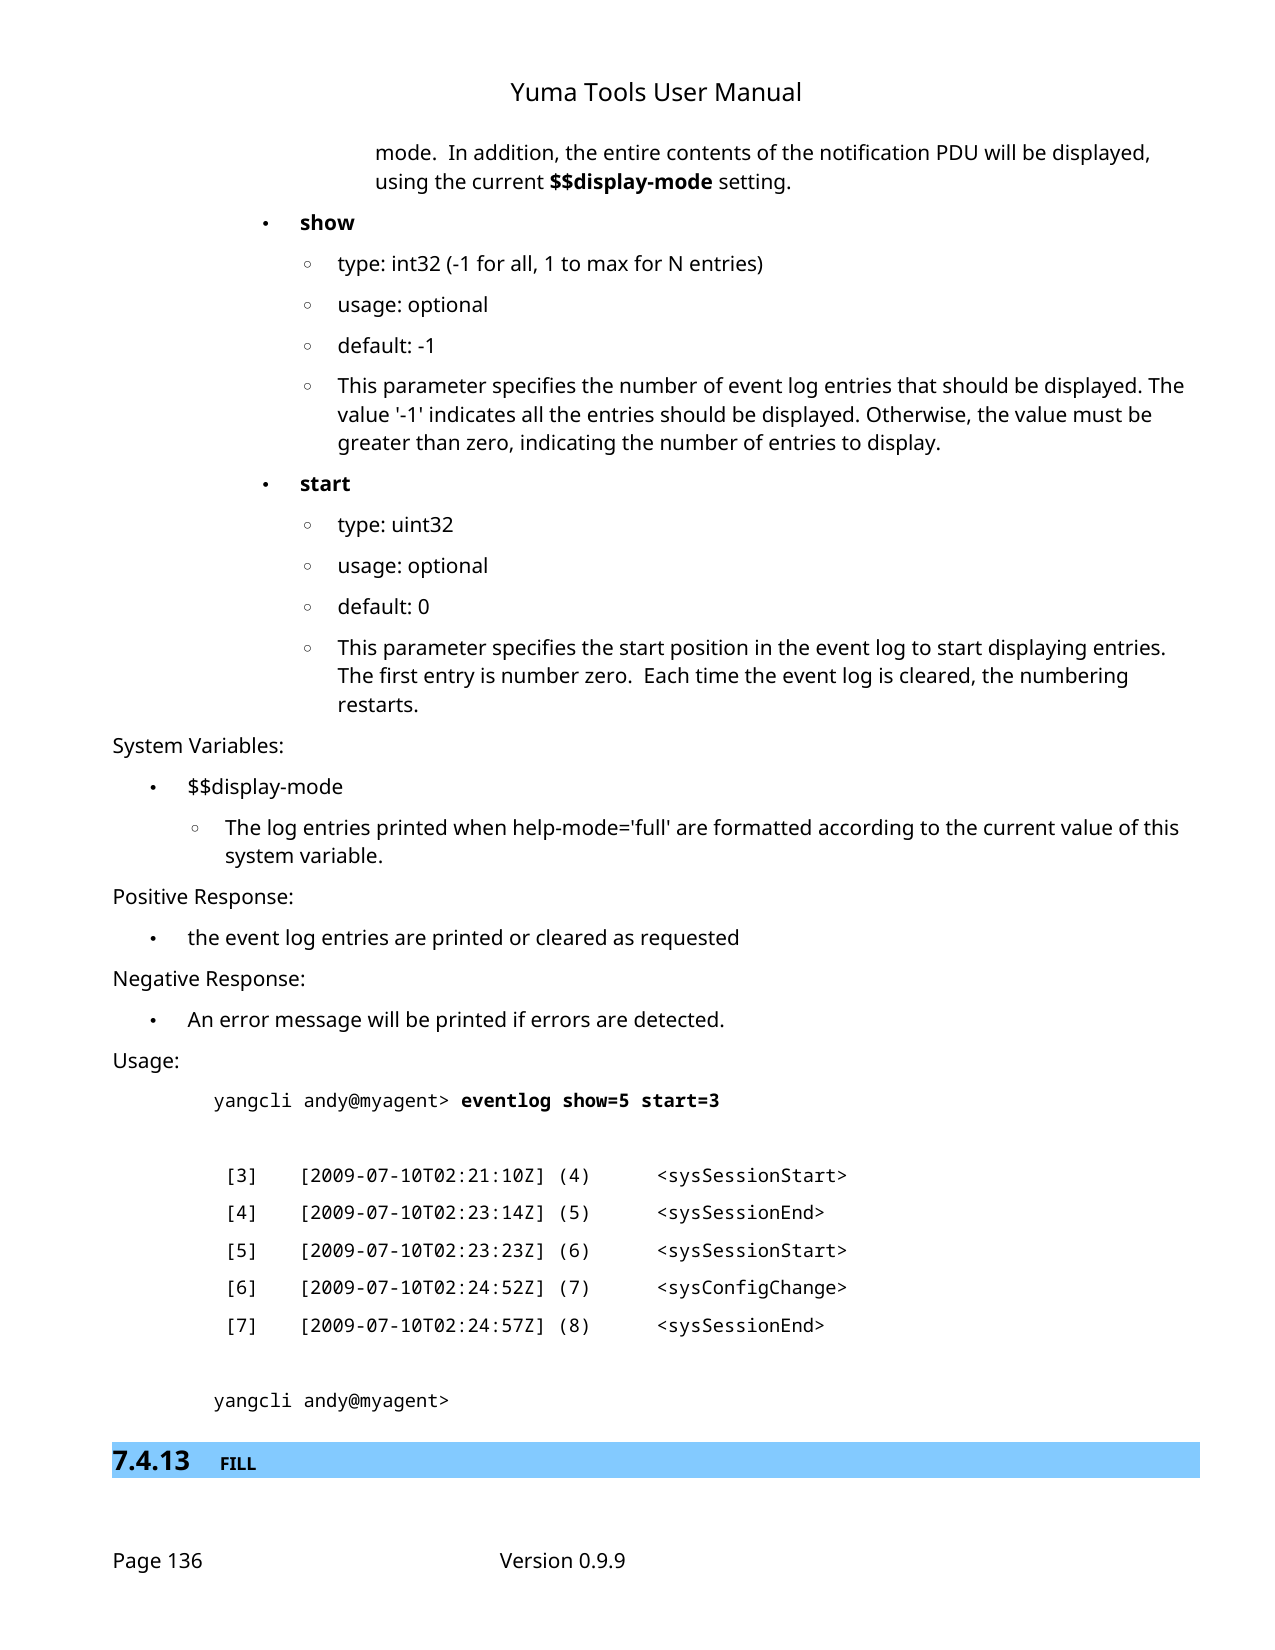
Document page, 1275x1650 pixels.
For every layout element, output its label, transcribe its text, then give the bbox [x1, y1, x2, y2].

text System Variables: [112, 731, 1200, 759]
subtitle fill [112, 1442, 1200, 1478]
list This parameter specifies the number of event log entries that should be displayed. The value '-1' indicates all the entries should be displayed. Otherwise, the value must be greater than zero, indicating the number of entries to display. [300, 372, 1200, 457]
text [3] [2009-07-10T02:21:10Z] (4) <sysSessionStart> [139, 1162, 1200, 1187]
text [7] [2009-07-10T02:24:57Z] (8) <sysSessionEnd> [139, 1312, 1200, 1337]
text [6] [2009-07-10T02:24:52Z] (7) <sysConfigChange> [139, 1274, 1200, 1300]
list show [262, 208, 1200, 236]
list usage: optional [300, 290, 1200, 318]
list usage: optional [300, 551, 1200, 580]
text yangcli andy@myagent> eventlog show=5 start=3 [139, 1087, 1200, 1112]
list type: int32 (-1 for all, 1 to max for N entries) [300, 249, 1200, 277]
list start [262, 469, 1200, 498]
list mode. In addition, the entire contents of the notification PDU will be displayed, using the current $$display-mode setting. [337, 138, 1200, 195]
text Positive Response: [112, 882, 1200, 911]
list This parameter specifies the start position in the event log to start displaying entries. The first entry is number zero. Each time the event log is cleared, the numbering restarts. [300, 633, 1200, 718]
list type: uint32 [300, 510, 1200, 539]
list the event log entries are printed or cleared as requested [150, 923, 1200, 952]
list default: 0 [300, 592, 1200, 621]
text Usage: [112, 1046, 1200, 1074]
text Negative Response: [112, 964, 1200, 993]
list An error message will be printed if errors are detected. [150, 1005, 1200, 1033]
list default: -1 [300, 331, 1200, 359]
list The log entries printed when help-mode='full' are formatted according to the current value of this system variable. [187, 813, 1200, 870]
text [5] [2009-07-10T02:23:23Z] (6) <sysSessionStart> [139, 1237, 1200, 1262]
text [4] [2009-07-10T02:23:14Z] (5) <sysSessionEnd> [139, 1199, 1200, 1225]
text yangcli andy@myagent> [139, 1387, 1200, 1412]
list $$display-mode [150, 772, 1200, 800]
